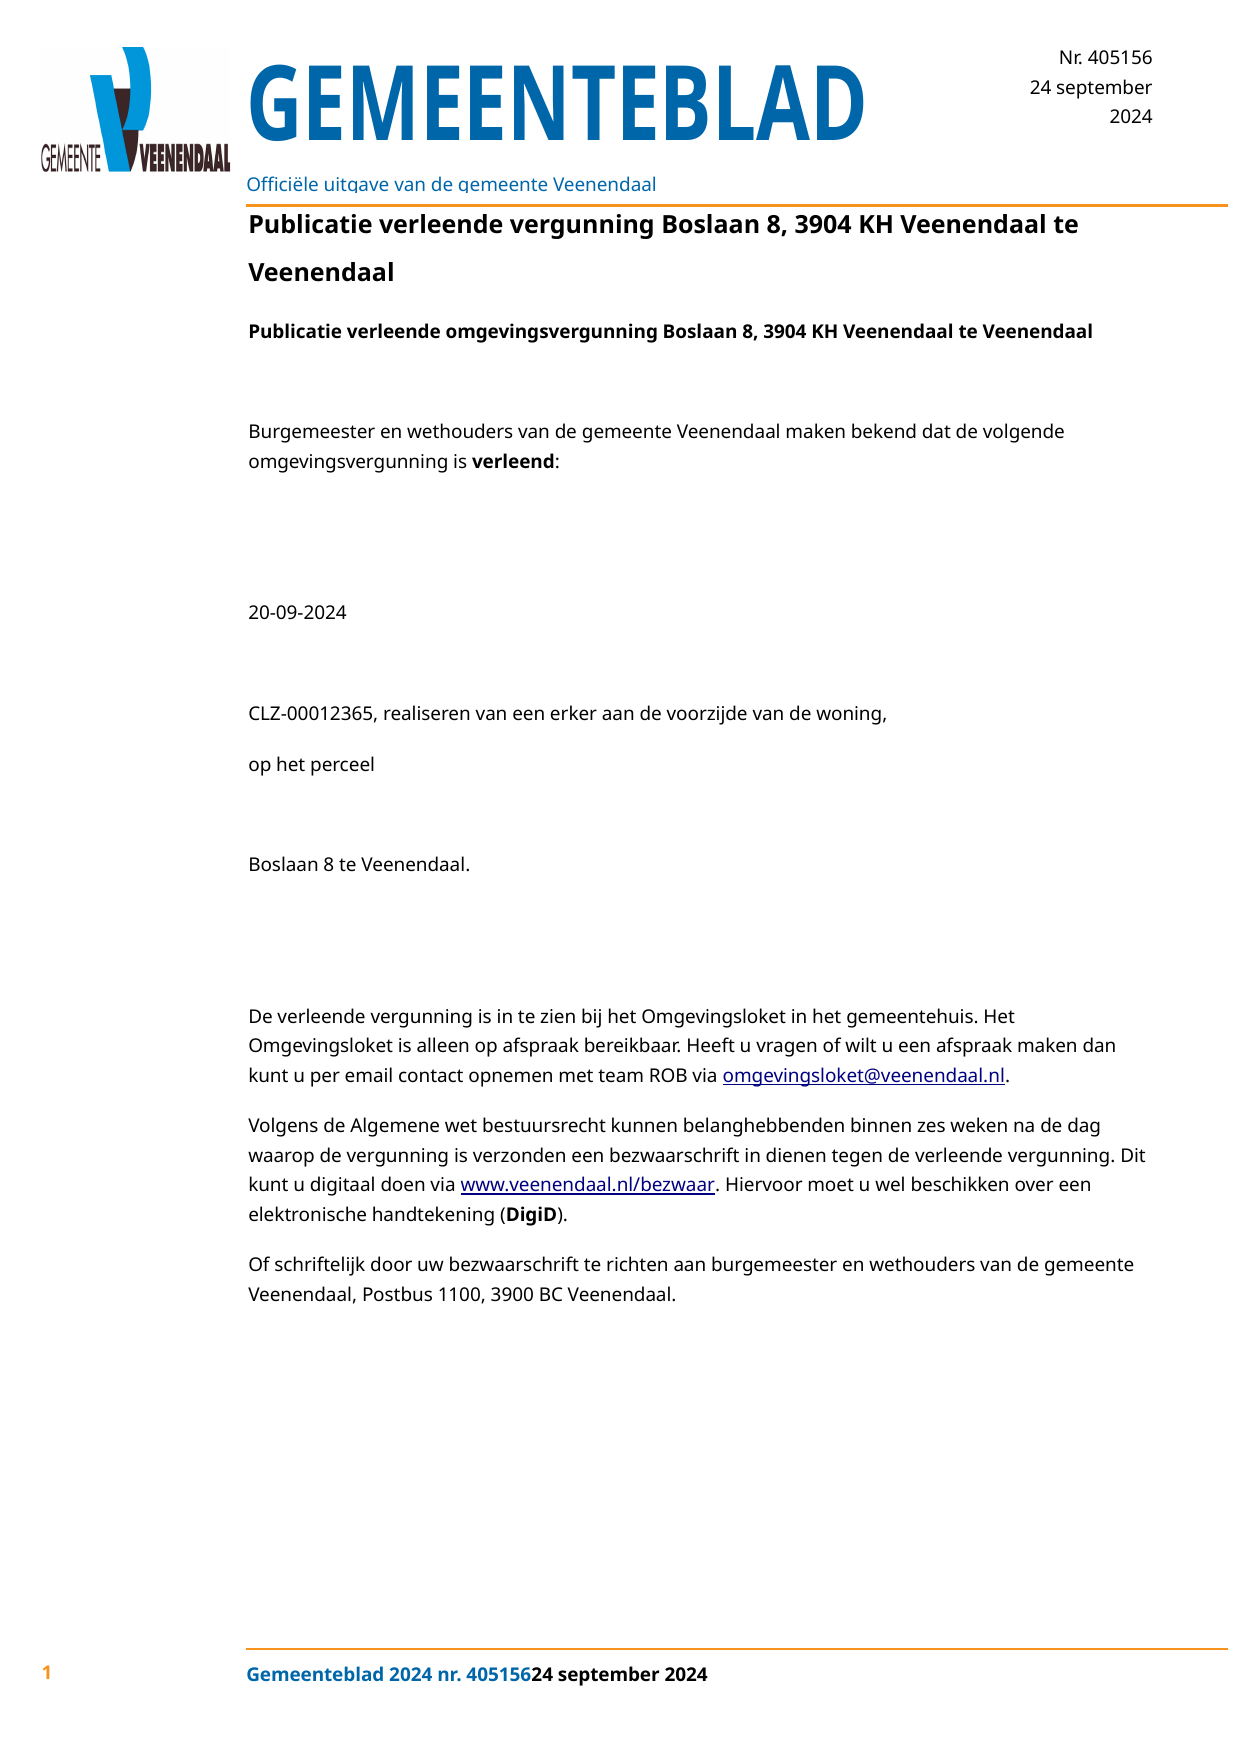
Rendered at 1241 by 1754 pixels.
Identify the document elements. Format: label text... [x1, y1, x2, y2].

text CLZ-00012365, realiseren van een erker aan de voorzijde van de woning, [248, 700, 1152, 726]
text Publicatie verleende omgevingsvergunning Boslaan 8, 3904 KH Veenendaal te Veenendaal [248, 318, 1152, 344]
text op het perceel [248, 751, 1152, 777]
text Volgens de Algemene wet bestuursrecht kunnen belanghebbenden binnen zes weken na de dag waarop de vergunning is verzonden een bezwaarschrift in dienen tegen de verleende vergunning. Dit kunt u digitaal doen via www.veenendaal.nl/bezwaar. Hiervoor moet u wel beschikken over een elektronische handtekening (DigiD). [248, 1112, 1152, 1227]
text Burgemeester en wethouders van de gemeente Veenendaal maken bekend dat de volgende omgevingsvergunning is verleend: [248, 419, 1152, 474]
text Publicatie verleende vergunning Boslaan 8, 3904 KH Veenendaal te Veenendaal [248, 207, 1152, 288]
text Of schriftelijk door uw bezwaarschrift te richten aan burgemeester en wethouders van de gemeente Veenendaal, Postbus 1100, 3900 BC Veenendaal. [248, 1252, 1152, 1307]
text 20-09-2024 [248, 599, 1152, 625]
picture [41, 47, 130, 172]
text Boslaan 8 te Veenendaal. [248, 852, 1152, 877]
text De verleende vergunning is in te zien bij het Omgevingsloket in het gemeentehuis. Het Omgevingsloket is alleen op afspraak bereikbaar. Heeft u vragen of wilt u een afspraak maken dan kunt u per email contact opnemen met team ROB via omgevingsloket@veenendaal.nl. [248, 1003, 1152, 1088]
picture [123, 47, 231, 172]
